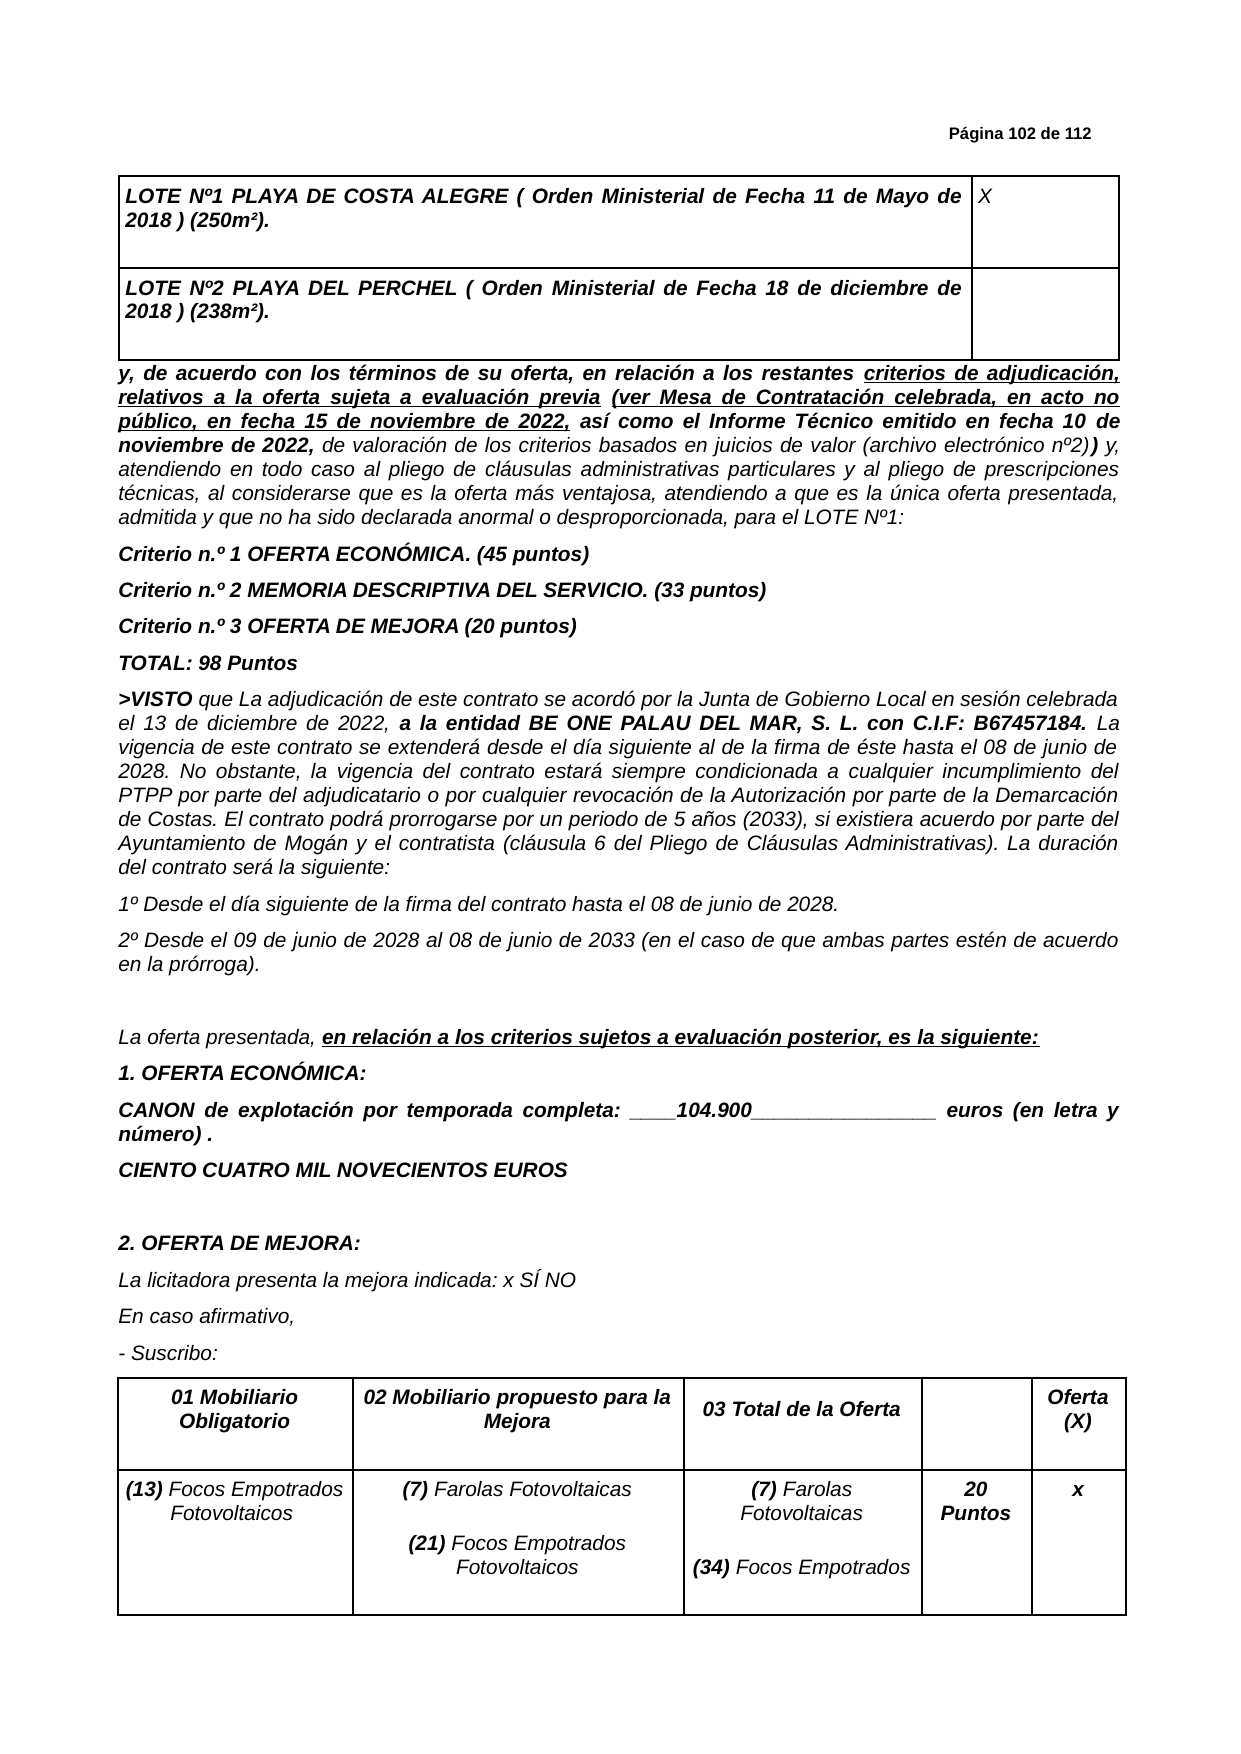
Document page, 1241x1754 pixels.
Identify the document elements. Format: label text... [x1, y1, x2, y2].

text La licitadora presenta la mejora indicada: x SÍ NO [118, 1267, 1122, 1291]
table_header 02 Mobiliario propuesto para la Mejora [354, 1379, 683, 1469]
text TOTAL: 98 Puntos [118, 651, 1122, 675]
table_header 01 Mobiliario Obligatorio [119, 1379, 352, 1469]
table_header LOTE Nº1 PLAYA DE COSTA ALEGRE ( Orden Ministerial de Fecha 11 de Mayo de 2018 ) (250m²). [120, 177, 971, 267]
table_header X [973, 177, 1118, 267]
text y, de acuerdo con los términos de su oferta, en relación a los restantes criterios de adjudicación, relativos a la oferta sujeta a evaluación previa (ver Mesa de Contratación celebrada, en acto no público, en fecha 15 de noviembre de 2022, así como el Informe Técnico emitido en fecha 10 de noviembre de 2022, de valoración de los criterios basados en juicios de valor (archivo electrónico nº2)) y, atendiendo en todo caso al pliego de cláusulas administrativas particulares y al pliego de prescripciones técnicas, al considerarse que es la oferta más ventajosa, atendiendo a que es la única oferta presentada, admitida y que no ha sido declarada anormal o desproporcionada, para el LOTE Nº1: [118, 361, 1122, 529]
table_cell x [1033, 1471, 1125, 1614]
table_header Oferta (X) [1033, 1379, 1125, 1469]
text La oferta presentada, en relación a los criterios sujetos a evaluación posterior, es la siguiente: [118, 1025, 1122, 1049]
table_header 03 Total de la Oferta [685, 1379, 921, 1469]
table_cell [973, 269, 1118, 359]
text CIENTO CUATRO MIL NOVECIENTOS EUROS [118, 1158, 1122, 1182]
text 2. OFERTA DE MEJORA: [118, 1231, 1122, 1255]
table_cell (7) Farolas Fotovoltaicas (34) Focos Empotrados [685, 1471, 921, 1614]
text 2º Desde el 09 de junio de 2028 al 08 de junio de 2033 (en el caso de que ambas partes estén de acuerdo en la prórroga). [118, 928, 1122, 976]
text Criterio n.º 3 OFERTA DE MEJORA (20 puntos) [118, 614, 1122, 638]
table_cell LOTE Nº2 PLAYA DEL PERCHEL ( Orden Ministerial de Fecha 18 de diciembre de 2018 ) (238m²). [120, 269, 971, 359]
text 1º Desde el día siguiente de la firma del contrato hasta el 08 de junio de 2028. [118, 891, 1122, 915]
text - Suscribo: [118, 1340, 1122, 1364]
table_cell (7) Farolas Fotovoltaicas (21) Focos Empotrados Fotovoltaicos [354, 1471, 683, 1614]
text Criterio n.º 1 OFERTA ECONÓMICA. (45 puntos) [118, 541, 1122, 565]
text CANON de explotación por temporada completa: ____104.900________________ euros (en letra y número) . [118, 1098, 1122, 1146]
table_cell (13) Focos Empotrados Fotovoltaicos [119, 1471, 352, 1614]
text En caso afirmativo, [118, 1304, 1122, 1328]
text 1. OFERTA ECONÓMICA: [118, 1061, 1122, 1085]
table_cell 20 Puntos [923, 1471, 1031, 1614]
text Criterio n.º 2 MEMORIA DESCRIPTIVA DEL SERVICIO. (33 puntos) [118, 578, 1122, 602]
text >VISTO que La adjudicación de este contrato se acordó por la Junta de Gobierno Local en sesión celebrada el 13 de diciembre de 2022, a la entidad BE ONE PALAU DEL MAR, S. L. con C.I.F: B67457184. La vigencia de este contrato se extenderá desde el día siguiente al de la firma de éste hasta el 08 de junio de 2028. No obstante, la vigencia del contrato estará siempre condicionada a cualquier incumplimiento del PTPP por parte del adjudicatario o por cualquier revocación de la Autorización por parte de la Demarcación de Costas. El contrato podrá prorrogarse por un periodo de 5 años (2033), si existiera acuerdo por parte del Ayuntamiento de Mogán y el contratista (cláusula 6 del Pliego de Cláusulas Administrativas). La duración del contrato será la siguiente: [118, 687, 1122, 879]
table_header [923, 1379, 1031, 1469]
